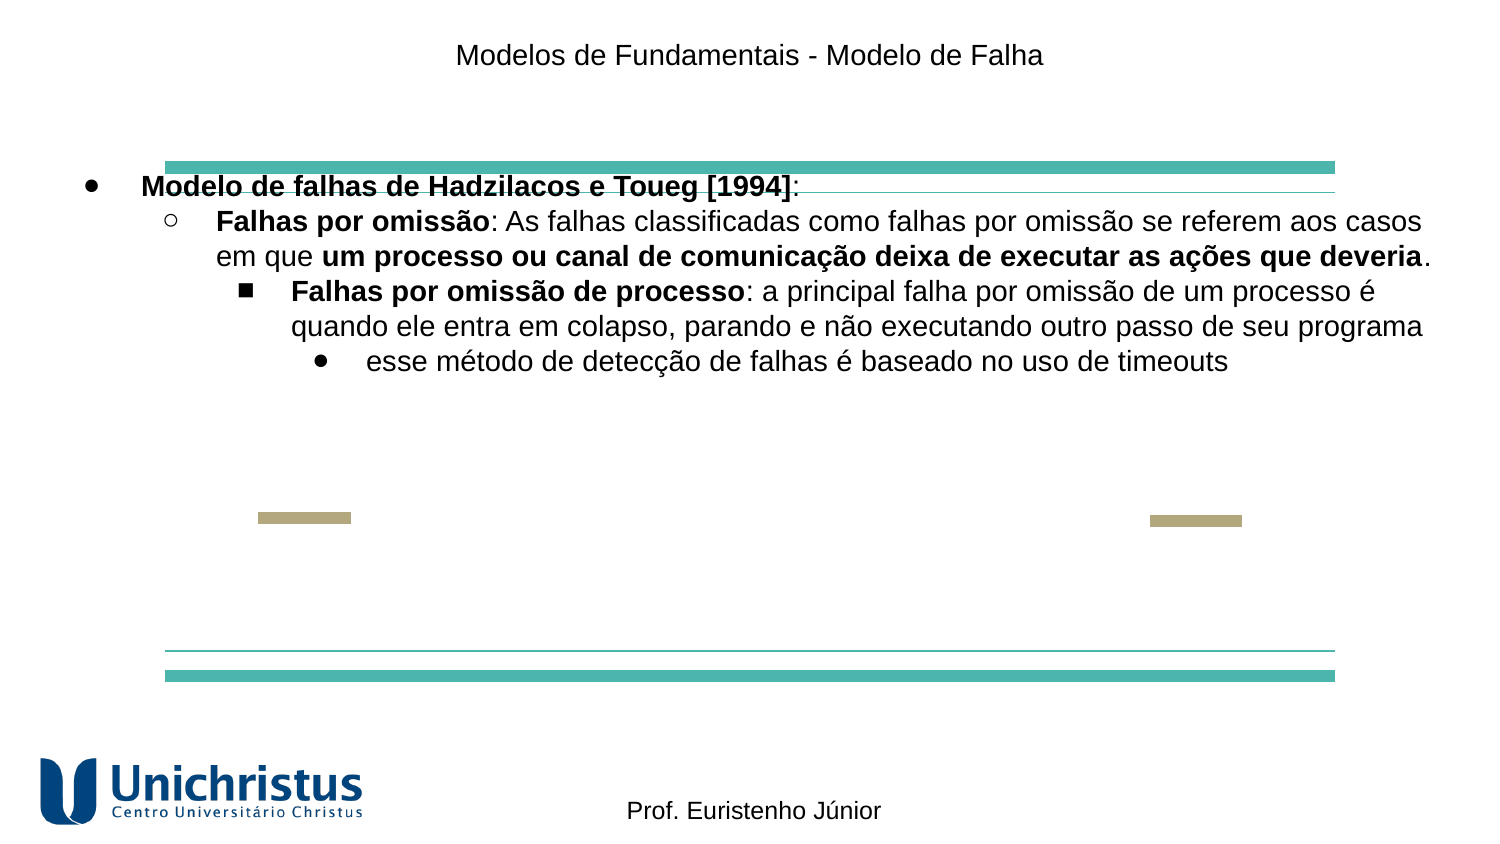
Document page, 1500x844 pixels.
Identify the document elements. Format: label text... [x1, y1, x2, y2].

title Modelos de Fundamentais - Modelo de Falha [51, 20, 1449, 137]
list Modelo de falhas de Hadzilacos e Toueg [1994]: Falhas por omissão: As falhas classificadas como falhas por omissão se referem aos casos em que um processo ou canal de comunicação deixa de executar as ações que deveria. Falhas por omissão de processo: a principal falha por omissão de um processo é quando ele entra em colapso, parando e não executando outro passo de seu programa esse método de detecção de falhas é baseado no uso de timeouts [51, 152, 1449, 750]
picture [35, 754, 367, 827]
